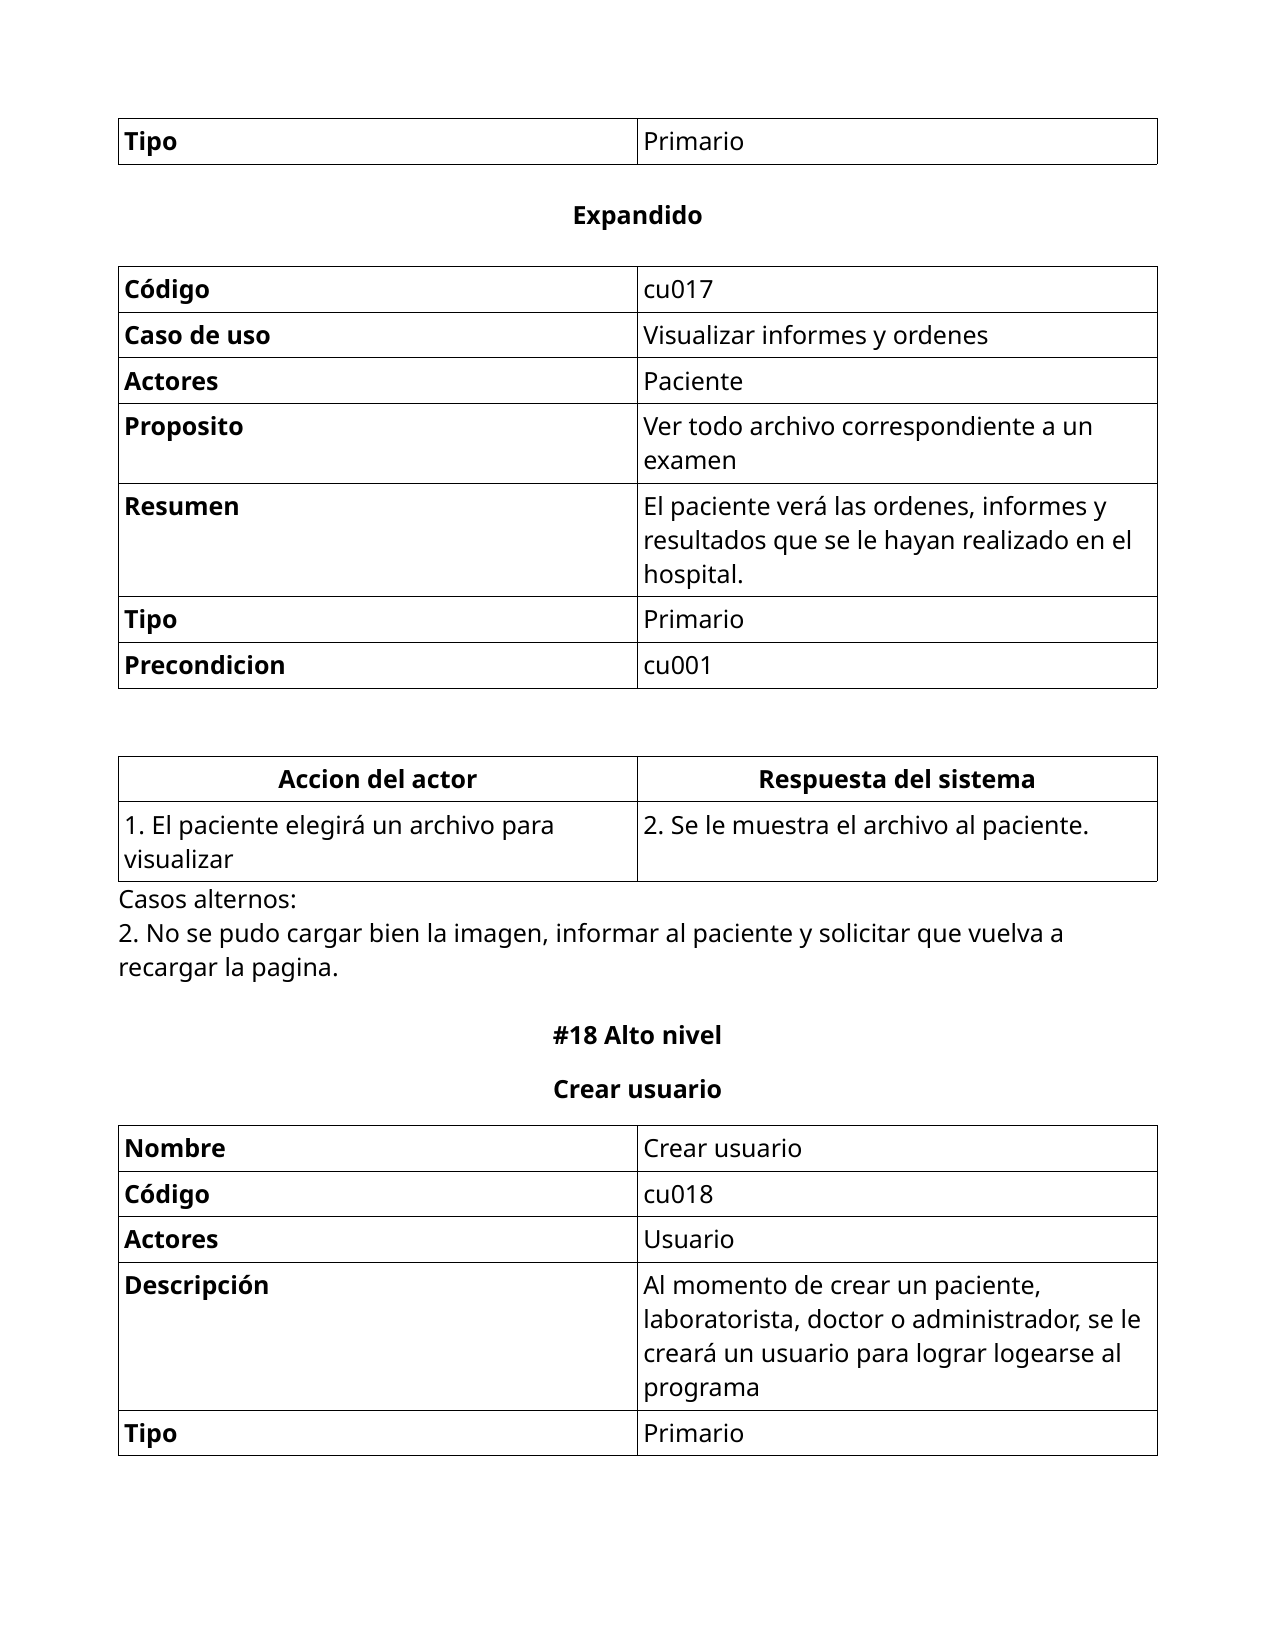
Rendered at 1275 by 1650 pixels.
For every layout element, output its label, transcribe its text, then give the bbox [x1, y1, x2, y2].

table_cell Proposito [119, 404, 637, 483]
table_cell Primario [638, 1411, 1157, 1455]
table_cell Tipo [119, 1411, 637, 1455]
table_cell cu001 [638, 643, 1157, 688]
text Casos alternos: [118, 882, 1157, 915]
table_cell El paciente verá las ordenes, informes y resultados que se le hayan realizado en el hospital. [638, 484, 1157, 596]
table_cell Primario [638, 119, 1157, 164]
table_header Accion del actor [119, 757, 637, 801]
text Crear usuario [118, 1071, 1157, 1105]
table_header Nombre [119, 1126, 637, 1171]
table_cell Usuario [638, 1217, 1157, 1262]
table_cell 1. El paciente elegirá un archivo para visualizar [119, 802, 637, 881]
table_cell Paciente [638, 358, 1157, 403]
table_cell Tipo [119, 119, 637, 164]
table_cell Tipo [119, 597, 637, 642]
table_cell Resumen [119, 484, 637, 596]
table_cell Ver todo archivo correspondiente a un examen [638, 404, 1157, 483]
text 2. No se pudo cargar bien la imagen, informar al paciente y solicitar que vuelva a recargar la pagina. [118, 915, 1157, 983]
table_header Código [119, 267, 637, 312]
table_cell Al momento de crear un paciente, laboratorista, doctor o administrador, se le creará un usuario para lograr logearse al programa [638, 1263, 1157, 1410]
table_header cu017 [638, 267, 1157, 312]
table_cell Primario [638, 597, 1157, 642]
table_cell cu018 [638, 1172, 1157, 1216]
table_cell Visualizar informes y ordenes [638, 313, 1157, 357]
table_cell Actores [119, 1217, 637, 1262]
text Expandido [118, 198, 1157, 232]
text #18 Alto nivel [118, 1017, 1157, 1052]
table_cell 2. Se le muestra el archivo al paciente. [638, 802, 1157, 881]
table_cell Descripción [119, 1263, 637, 1410]
table_cell Precondicion [119, 643, 637, 688]
table_cell Actores [119, 358, 637, 403]
table_cell Código [119, 1172, 637, 1216]
table_header Respuesta del sistema [638, 757, 1157, 801]
table_cell Caso de uso [119, 313, 637, 357]
table_header Crear usuario [638, 1126, 1157, 1171]
